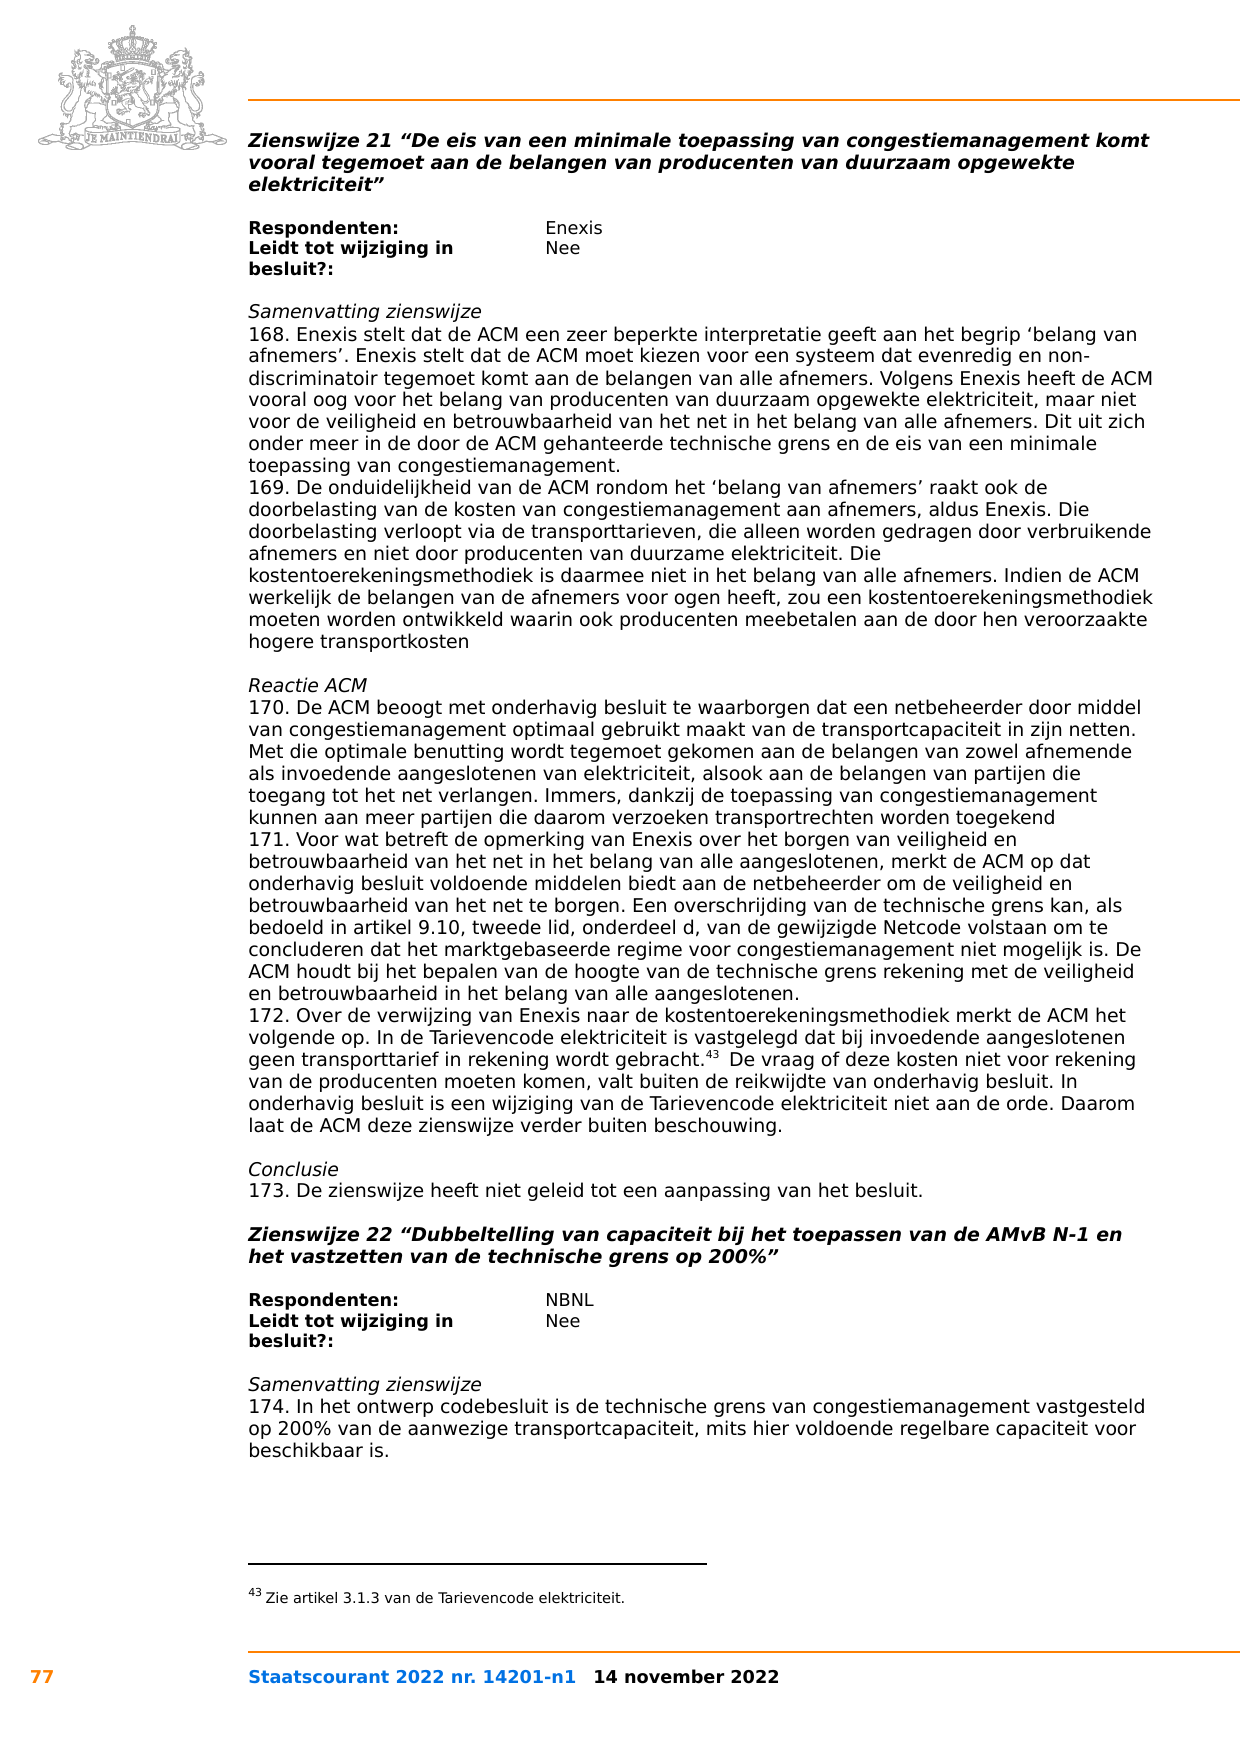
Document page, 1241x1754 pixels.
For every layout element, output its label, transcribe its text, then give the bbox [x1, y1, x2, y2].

table_header Respondenten: [248, 1290, 539, 1311]
table_cell Nee [539, 238, 1163, 279]
text 168. Enexis stelt dat de ACM een zeer beperkte interpretatie geeft aan het begrip ‘belang van afnemers’. Enexis stelt dat de ACM moet kiezen voor een systeem dat evenredig en non-discriminatoir tegemoet komt aan de belangen van alle afnemers. Volgens Enexis heeft de ACM vooral oog voor het belang van producenten van duurzaam opgewekte elektriciteit, maar niet voor de veiligheid en betrouwbaarheid van het net in het belang van alle afnemers. Dit uit zich onder meer in de door de ACM gehanteerde technische grens en de eis van een minimale toepassing van congestiemanagement. [248, 323, 1163, 477]
table_header Respondenten: [248, 218, 539, 238]
subtitle Zienswijze 21 “De eis van een minimale toepassing van congestiemanagement komt vooral tegemoet aan de belangen van producenten van duurzaam opgewekte elektriciteit” [248, 130, 1163, 196]
subtitle Samenvatting zienswijze [248, 1374, 1163, 1396]
table_header NBNL [539, 1290, 1163, 1311]
text 171. Voor wat betreft de opmerking van Enexis over het borgen van veiligheid en betrouwbaarheid van het net in het belang van alle aangeslotenen, merkt de ACM op dat onderhavig besluit voldoende middelen biedt aan de netbeheerder om de veiligheid en betrouwbaarheid van het net te borgen. Een overschrijding van de technische grens kan, als bedoeld in artikel 9.10, tweede lid, onderdeel d, van de gewijzigde Netcode volstaan om te concluderen dat het marktgebaseerde regime voor congestiemanagement niet mogelijk is. De ACM houdt bij het bepalen van de hoogte van de technische grens rekening met de veiligheid en betrouwbaarheid in het belang van alle aangeslotenen. [248, 829, 1163, 1005]
text Zie artikel 3.1.3 van de Tarievencode elektriciteit. [248, 1586, 1163, 1608]
subtitle Reactie ACM [248, 675, 1163, 697]
text 172. Over de verwijzing van Enexis naar de kostentoerekeningsmethodiek merkt de ACM het volgende op. In de Tarievencode elektriciteit is vastgelegd dat bij invoedende aangeslotenen geen transporttarief in rekening wordt gebracht. De vraag of deze kosten niet voor rekening van de producenten moeten komen, valt buiten de reikwijdte van onderhavig besluit. In onderhavig besluit is een wijziging van de Tarievencode elektriciteit niet aan de orde. Daarom laat de ACM deze zienswijze verder buiten beschouwing. [248, 1005, 1163, 1137]
table_cell Nee [539, 1311, 1163, 1352]
subtitle Zienswijze 22 “Dubbeltelling van capaciteit bij het toepassen van de AMvB N-1 en het vastzetten van de technische grens op 200%” [248, 1224, 1163, 1268]
table_cell Leidt tot wijziging in besluit?: [248, 238, 539, 279]
picture [38, 25, 227, 150]
subtitle Conclusie [248, 1158, 1163, 1180]
text 169. De onduidelijkheid van de ACM rondom het ‘belang van afnemers’ raakt ook de doorbelasting van de kosten van congestiemanagement aan afnemers, aldus Enexis. Die doorbelasting verloopt via de transporttarieven, die alleen worden gedragen door verbruikende afnemers en niet door producenten van duurzame elektriciteit. Die kostentoerekeningsmethodiek is daarmee niet in het belang van alle afnemers. Indien de ACM werkelijk de belangen van de afnemers voor ogen heeft, zou een kostentoerekeningsmethodiek moeten worden ontwikkeld waarin ook producenten meebetalen aan de door hen veroorzaakte hogere transportkosten [248, 477, 1163, 653]
text 174. In het ontwerp codebesluit is de technische grens van congestiemanagement vastgesteld op 200% van de aanwezige transportcapaciteit, mits hier voldoende regelbare capaciteit voor beschikbaar is. [248, 1396, 1163, 1462]
table_header Enexis [539, 218, 1163, 238]
table_cell Leidt tot wijziging in besluit?: [248, 1311, 539, 1352]
text 173. De zienswijze heeft niet geleid tot een aanpassing van het besluit. [248, 1180, 1163, 1202]
subtitle Samenvatting zienswijze [248, 301, 1163, 323]
text 170. De ACM beoogt met onderhavig besluit te waarborgen dat een netbeheerder door middel van congestiemanagement optimaal gebruikt maakt van de transportcapaciteit in zijn netten. Met die optimale benutting wordt tegemoet gekomen aan de belangen van zowel afnemende als invoedende aangeslotenen van elektriciteit, alsook aan de belangen van partijen die toegang tot het net verlangen. Immers, dankzij de toepassing van congestiemanagement kunnen aan meer partijen die daarom verzoeken transportrechten worden toegekend [248, 697, 1163, 829]
